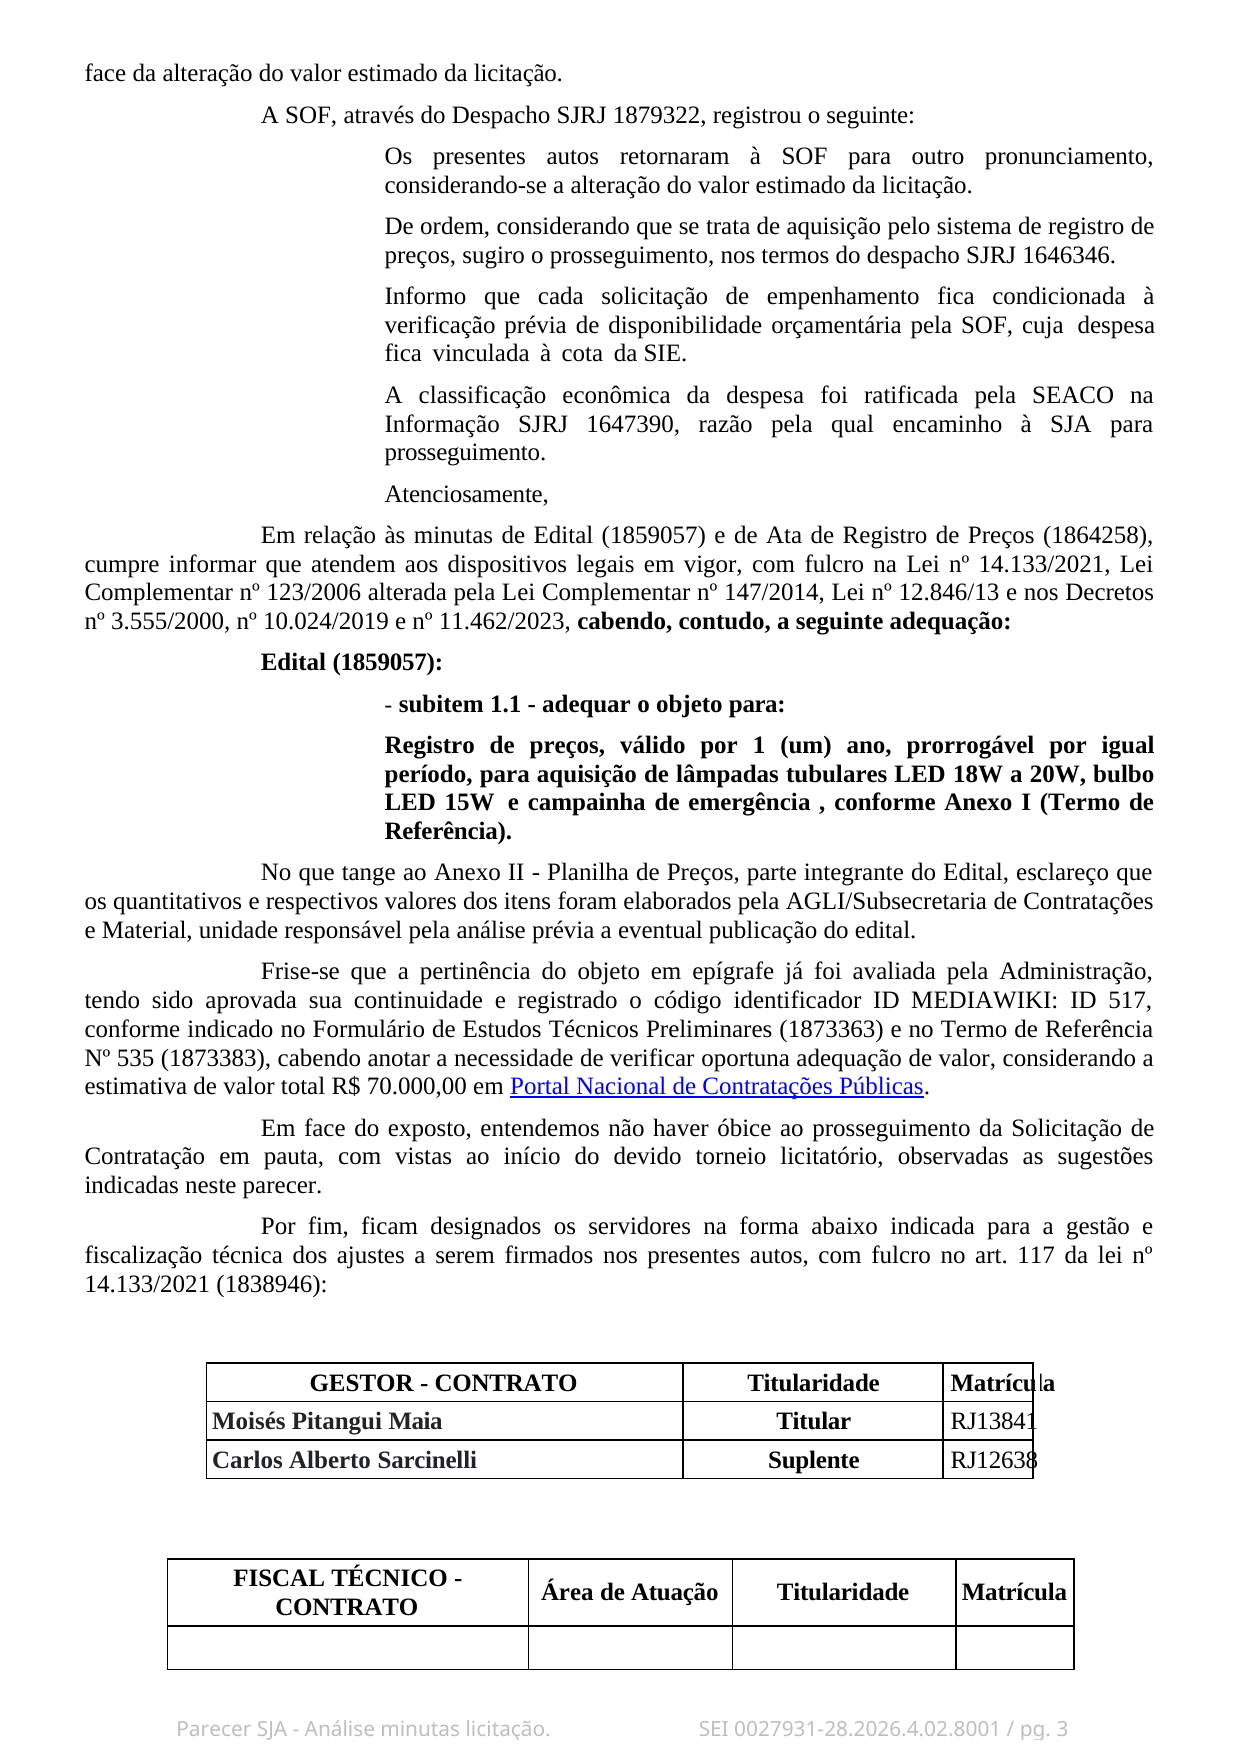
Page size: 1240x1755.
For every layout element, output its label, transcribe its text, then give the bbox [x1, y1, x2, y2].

table_cell [529, 1627, 732, 1669]
table_header FISCAL TÉCNICO - CONTRATO [168, 1560, 528, 1625]
table_cell RJ12638 [944, 1441, 1032, 1478]
table_cell Suplente [684, 1441, 942, 1478]
text Os presentes autos retornaram à SOF para outro pronunciamento, considerando-se a alteração do valor estimado da licitação. [384, 141, 1154, 198]
text Por fim, ficam designados os servidores na forma abaixo indicada para a gestão e fiscalização técnica dos ajustes a serem firmados nos presentes autos, com fulcro no art. 117 da lei nº 14.133/2021 (1838946): [84, 1211, 1154, 1298]
text De ordem, considerando que se trata de aquisição pelo sistema de registro de preços, sugiro o prosseguimento, nos termos do despacho SJRJ 1646346. [384, 211, 1154, 268]
list subitem 1.1 - adequar o objeto para: [384, 689, 1195, 717]
table_cell [168, 1627, 528, 1669]
table_cell Carlos Alberto Sarcinelli [207, 1441, 682, 1478]
text Frise-se que a pertinência do objeto em epígrafe já foi avaliada pela Administração, tendo sido aprovada sua continuidade e registrado o código identificador ID MEDIAWIKI: ID 517, conforme indicado no Formulário de Estudos Técnicos Preliminares (1873363) e no Termo de Referência Nº 535 (1873383), cabendo anotar a necessidade de verificar oportuna adequação de valor, considerando a estimativa de valor total R$ 70.000,00 em Portal Nacional de Contratações Públicas. [84, 956, 1154, 1100]
table_cell [957, 1627, 1073, 1669]
text Informo que cada solicitação de empenhamento fica condicionada à verificação prévia de disponibilidade orçamentária pela SOF, cuja despesa fica vinculada à cota da SIE. [384, 281, 1155, 367]
table_cell [733, 1627, 955, 1669]
text A SOF, através do Despacho SJRJ 1879322, registrou o seguinte: [261, 100, 1195, 128]
text Em face do exposto, entendemos não haver óbice ao prosseguimento da Solicitação de Contratação em pauta, com vistas ao início do devido torneio licitatório, observadas as sugestões indicadas neste parecer. [84, 1113, 1155, 1199]
table_header Área de Atuação [529, 1560, 732, 1625]
table_cell Titular [684, 1402, 942, 1439]
table_header Matrícu [944, 1364, 1032, 1401]
table_header Matrícula [957, 1560, 1073, 1625]
text Atenciosamente, [384, 479, 1195, 507]
table_header Titularidade [684, 1364, 942, 1401]
text No que tange ao Anexo II - Planilha de Preços, parte integrante do Edital, esclareço que os quantitativos e respectivos valores dos itens foram elaborados pela AGLI/Subsecretaria de Contratações e Material, unidade responsável pela análise prévia a eventual publicação do edital. [84, 857, 1154, 944]
text face da alteração do valor estimado da licitação. [84, 58, 1195, 87]
text la [44, 1362, 1056, 1484]
table_cell RJ13841 [944, 1402, 1032, 1439]
text Edital (1859057): [261, 647, 1195, 676]
table_header GESTOR - CONTRATO [207, 1364, 682, 1401]
text Registro de preços, válido por 1 (um) ano, prorrogável por igual período, para aquisição de lâmpadas tubulares LED 18W a 20W, bulbo LED 15W e campainha de emergência , conforme Anexo I (Termo de Referência). [384, 730, 1155, 845]
table_header Titularidade [733, 1560, 955, 1625]
text Em relação às minutas de Edital (1859057) e de Ata de Registro de Preços (1864258), cumpre informar que atendem aos dispositivos legais em vigor, com fulcro na Lei nº 14.133/2021, Lei Complementar nº 123/2006 alterada pela Lei Complementar nº 147/2014, Lei nº 12.846/13 e nos Decretos nº 3.555/2000, nº 10.024/2019 e nº 11.462/2023, cabendo, contudo, a seguinte adequação: [84, 520, 1155, 635]
text A classificação econômica da despesa foi ratificada pela SEACO na Informação SJRJ 1647390, razão pela qual encaminho à SJA para prosseguimento. [384, 380, 1154, 466]
table_cell Moisés Pitangui Maia [207, 1402, 682, 1439]
